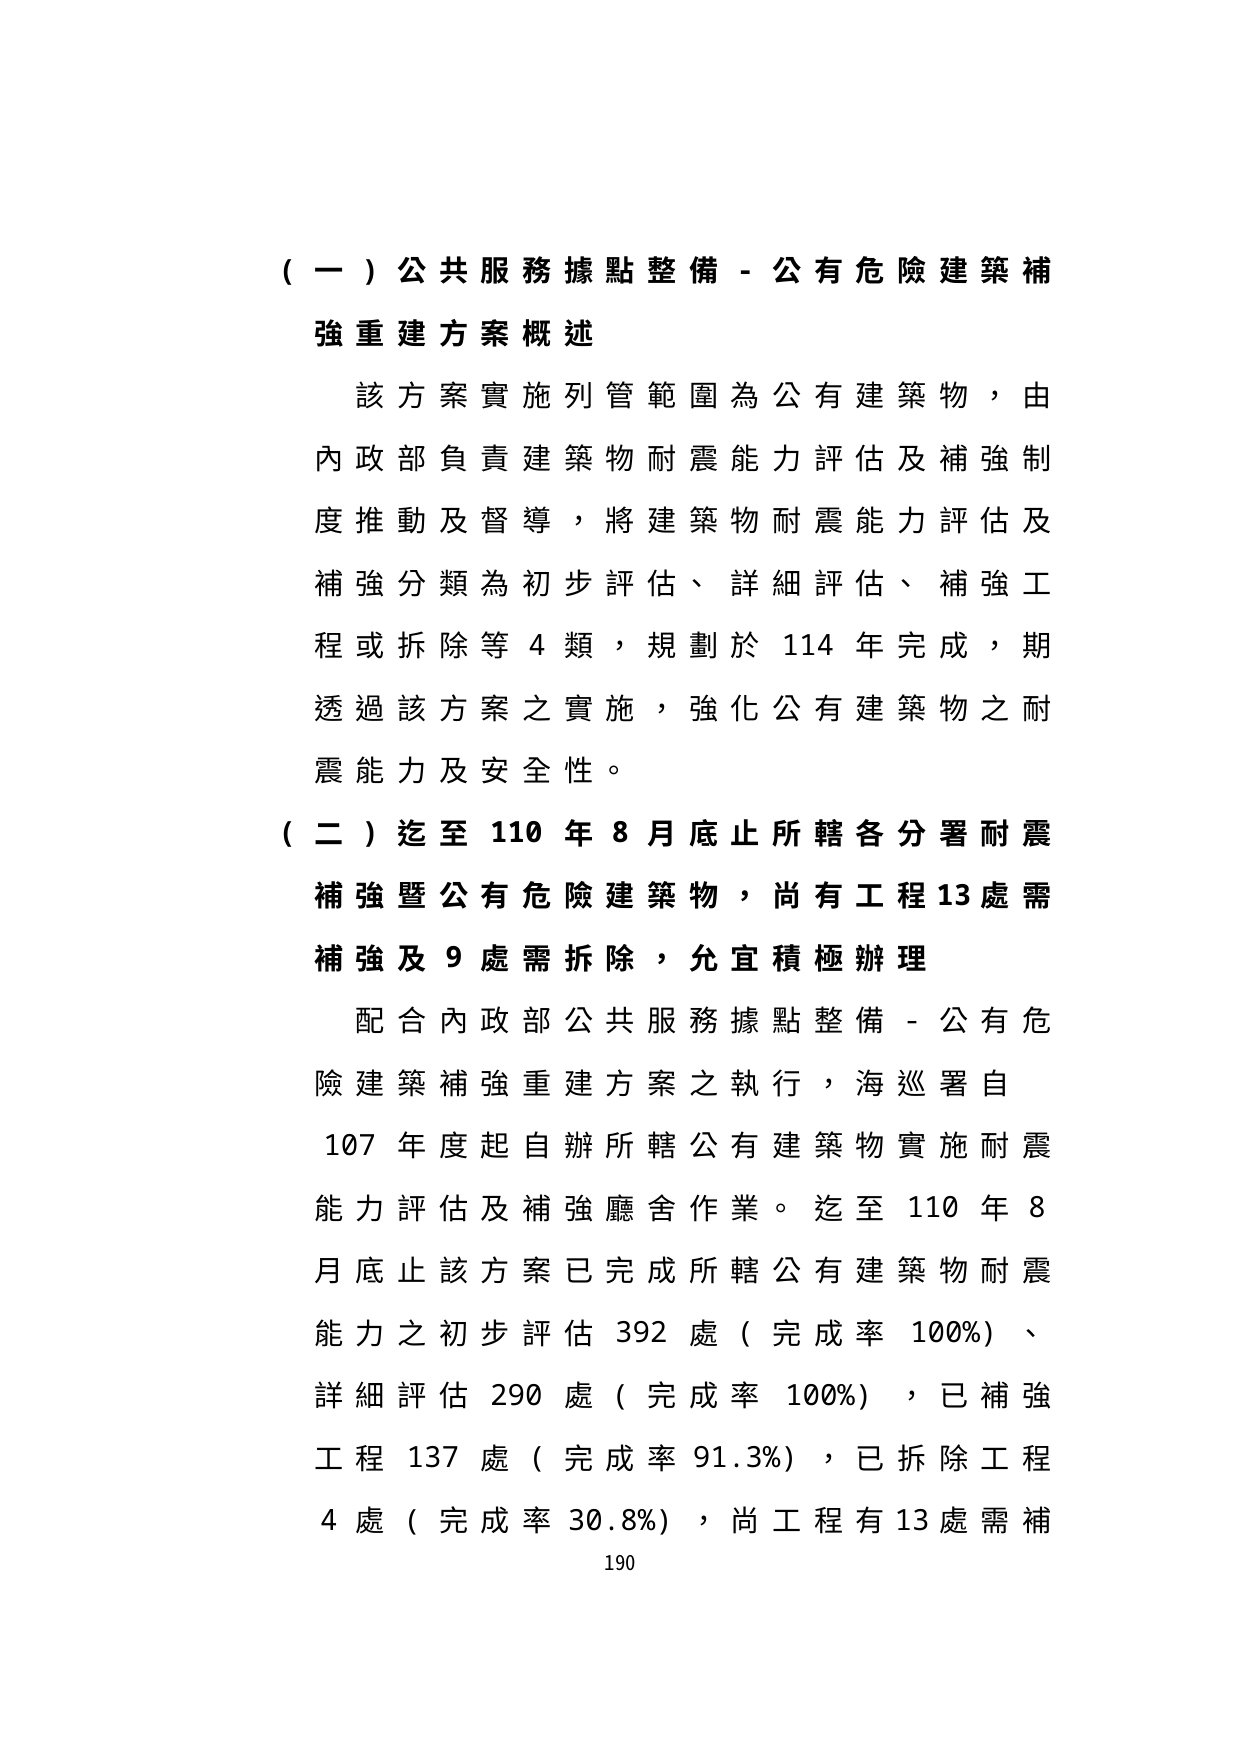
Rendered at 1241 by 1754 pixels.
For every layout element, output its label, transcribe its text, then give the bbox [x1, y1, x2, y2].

text 該方案實施列管範圍為公有建築物，由內政部負責建築物耐震能力評估及補強制度推動及督導，將建築物耐震能力評估及補強分類為初步評估、詳細評估、補強工程或拆除等4類，規劃於114年完成，期透過該方案之實施，強化公有建築物之耐震能力及安全性。 [271, 352, 1058, 790]
text (一)公共服務據點整備-公有危險建築補強重建方案概述 [242, 227, 1058, 352]
text (二)迄至110年8月底止所轄各分署耐震補強暨公有危險建築物，尚有工程13處需補強及9處需拆除，允宜積極辦理 [242, 790, 1058, 977]
text 配合內政部公共服務據點整備-公有危險建築補強重建方案之執行，海巡署自107年度起自辦所轄公有建築物實施耐震能力評估及補強廳舍作業。迄至110年8月底止該方案已完成所轄公有建築物耐震能力之初步評估392處(完成率100%)、詳細評估290處(完成率100%)，已補強工程137處(完成率91.3%)，已拆除工程4處(完成率30.8%)，尚工程有13處需補 [271, 977, 1058, 1540]
